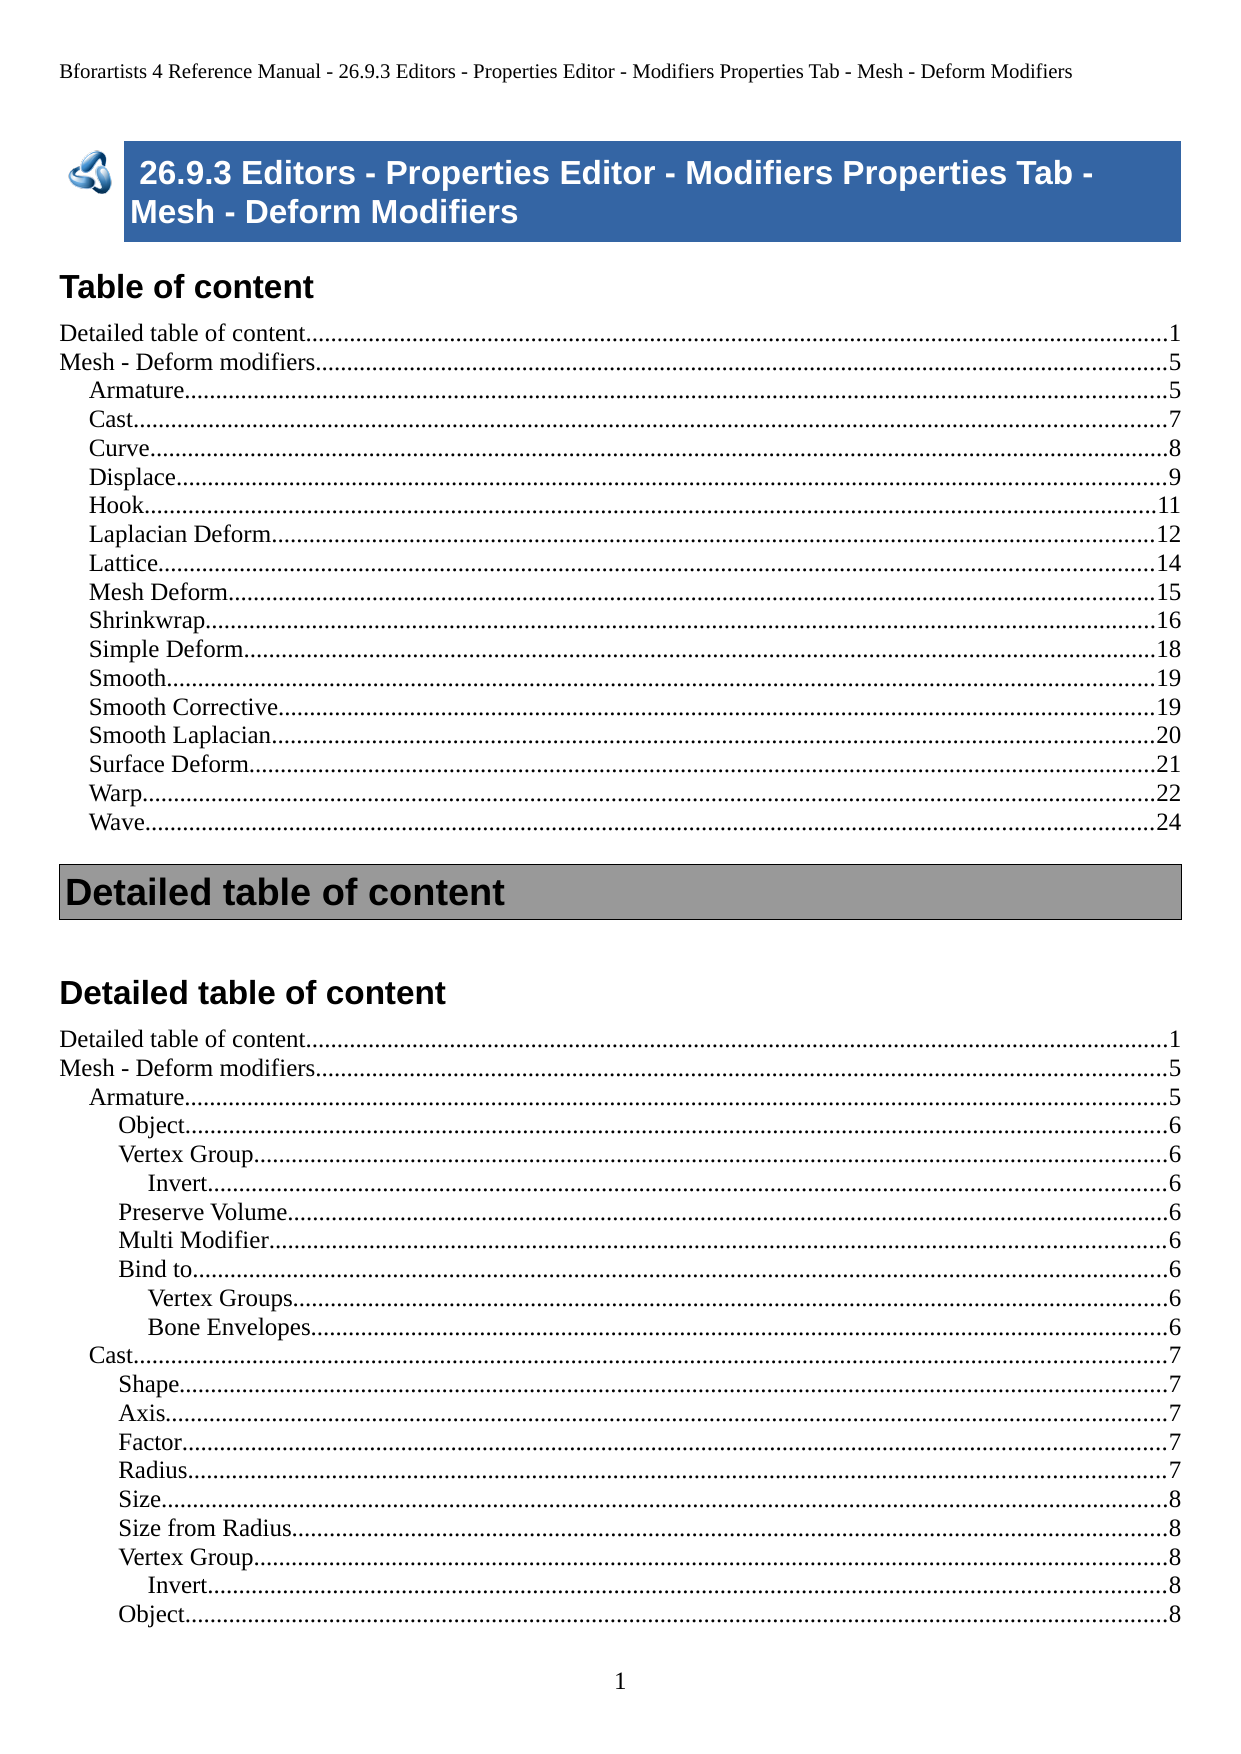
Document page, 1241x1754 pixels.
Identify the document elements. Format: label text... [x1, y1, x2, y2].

text Mesh - Deform modifiers 5 [59, 1053, 1181, 1082]
text Lattice 14 [88, 548, 1181, 577]
text Mesh - Deform modifiers 5 [59, 347, 1181, 375]
text Smooth Laplacian 20 [88, 720, 1181, 749]
text Hook 11 [88, 490, 1181, 519]
text Simple Deform 18 [88, 634, 1181, 663]
text Bone Envelopes 6 [147, 1312, 1181, 1340]
text Detailed table of content 1 [59, 1024, 1181, 1053]
text Smooth Corrective 19 [88, 692, 1181, 720]
text Wave 24 [88, 807, 1181, 835]
text Size from Radius 8 [118, 1513, 1181, 1542]
text Preserve Volume 6 [118, 1197, 1181, 1225]
text Vertex Group 8 [118, 1542, 1181, 1570]
text Cast 7 [88, 1340, 1181, 1369]
text Bind to 6 [118, 1254, 1181, 1283]
picture [65, 147, 114, 197]
text Invert 8 [147, 1570, 1181, 1599]
text Warp 22 [88, 778, 1181, 807]
text Laplacian Deform 12 [88, 519, 1181, 548]
text Smooth 19 [88, 663, 1181, 692]
table_header Detailed table of content [60, 865, 1181, 919]
text Curve 8 [88, 433, 1181, 462]
text Armature 5 [88, 375, 1181, 404]
text Armature 5 [88, 1082, 1181, 1110]
text Mesh Deform 15 [88, 577, 1181, 605]
text Axis 7 [118, 1398, 1181, 1427]
text Multi Modifier 6 [118, 1225, 1181, 1254]
text Invert 6 [147, 1168, 1181, 1197]
text Shrinkwrap 16 [88, 605, 1181, 634]
text Radius 7 [118, 1455, 1181, 1484]
text Object 8 [118, 1599, 1181, 1628]
text Displace 9 [88, 462, 1181, 490]
table_header [59, 141, 124, 242]
text Detailed table of content 1 [59, 318, 1181, 347]
table_header 26.9.3 Editors - Properties Editor - Modifiers Properties Tab - Mesh - Deform Modifiers [124, 141, 1181, 242]
text Object 6 [118, 1110, 1181, 1139]
text Cast 7 [88, 404, 1181, 433]
text Vertex Groups 6 [147, 1283, 1181, 1312]
text Surface Deform 21 [88, 749, 1181, 778]
subtitle Table of content [59, 267, 1181, 305]
text Shape 7 [118, 1369, 1181, 1398]
subtitle Detailed table of content [59, 973, 1181, 1012]
text Vertex Group 6 [118, 1139, 1181, 1168]
text Factor 7 [118, 1427, 1181, 1455]
text Size 8 [118, 1484, 1181, 1513]
